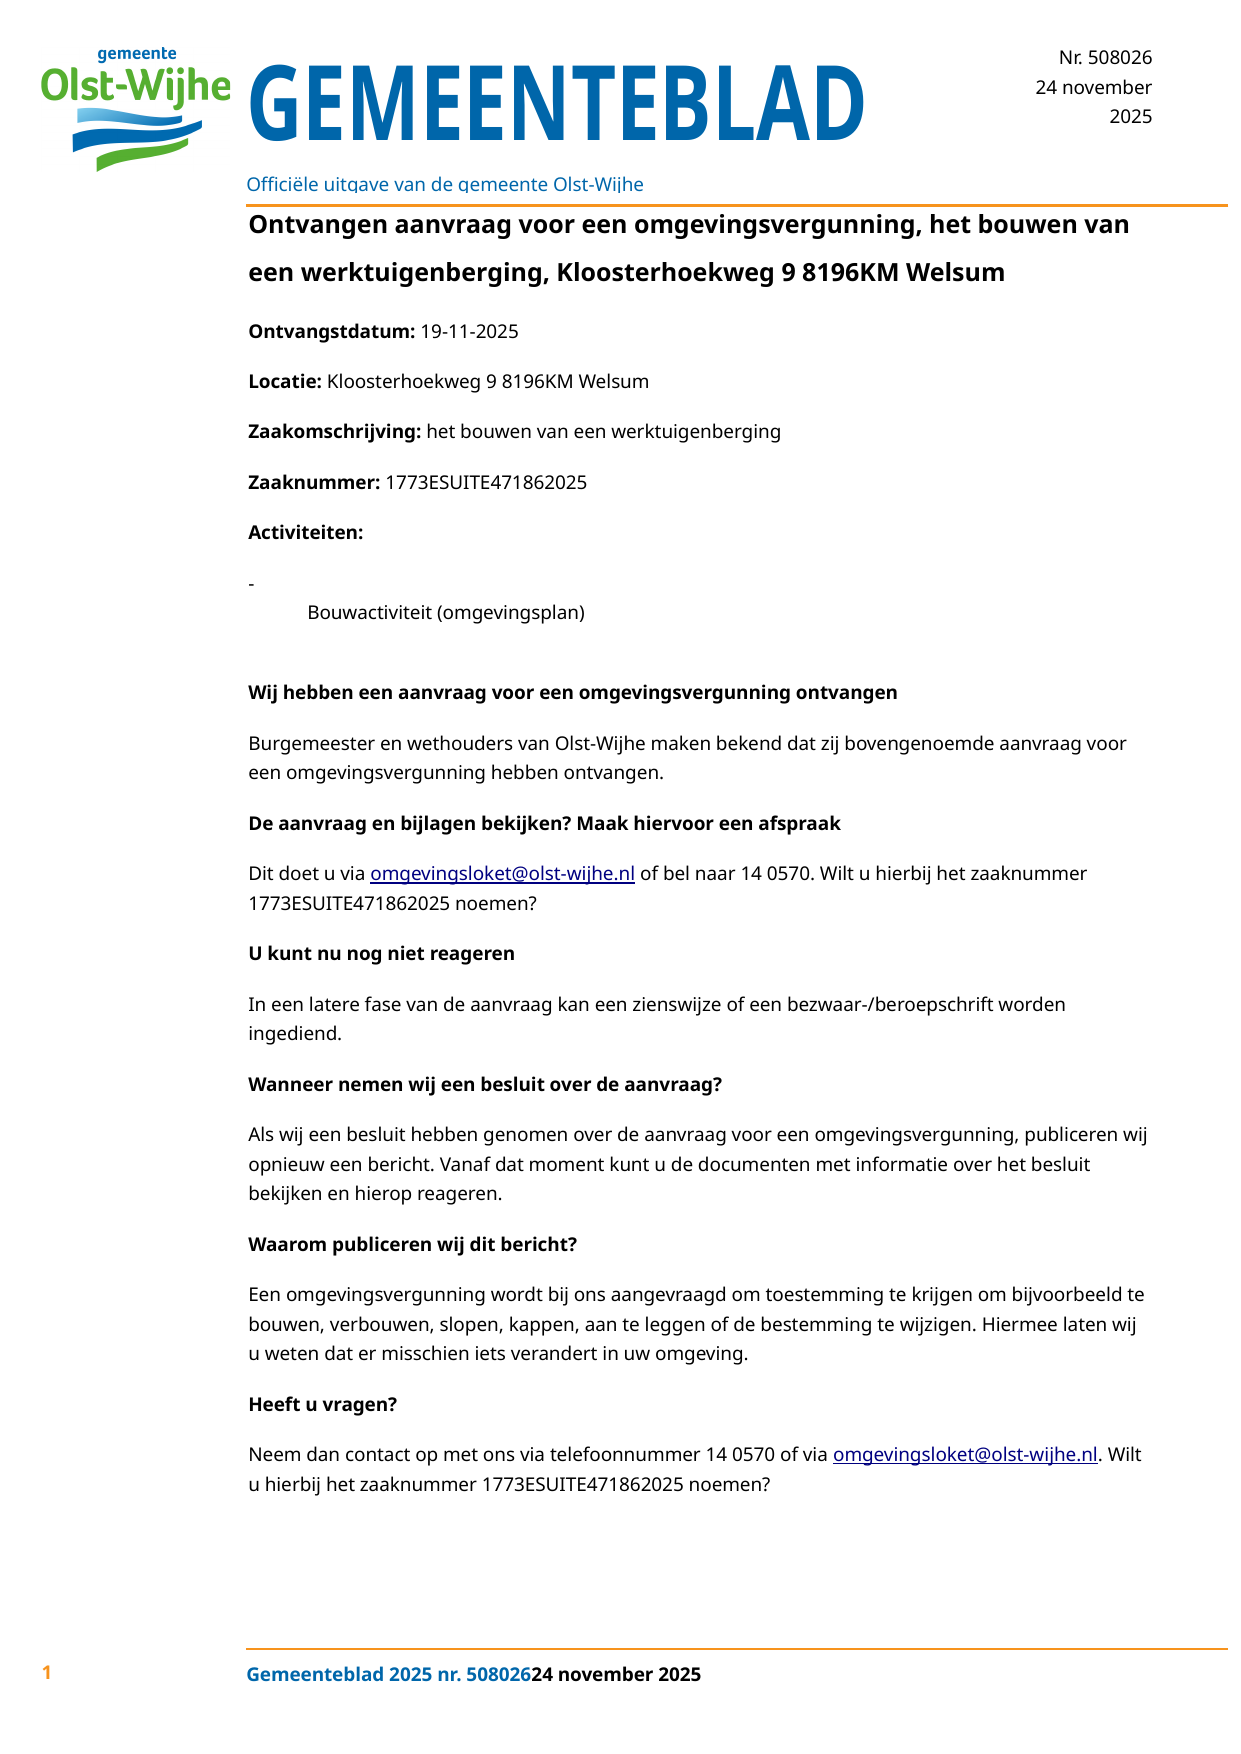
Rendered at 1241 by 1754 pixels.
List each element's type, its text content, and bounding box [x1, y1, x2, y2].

text Als wij een besluit hebben genomen over de aanvraag voor een omgevingsvergunning, publiceren wij opnieuw een bericht. Vanaf dat moment kunt u de documenten met informatie over het besluit bekijken en hierop reageren. [248, 1121, 1152, 1206]
list Bouwactiviteit (omgevingsplan) [248, 599, 1152, 625]
text Heeft u vragen? [248, 1391, 1152, 1417]
text Zaakomschrijving: het bouwen van een werktuigenberging [248, 419, 1152, 444]
text Ontvangstdatum: 19-11-2025 [248, 318, 1152, 344]
text Activiteiten: [248, 519, 1152, 545]
text U kunt nu nog niet reageren [248, 940, 1152, 966]
text Waarom publiceren wij dit bericht? [248, 1231, 1152, 1257]
text Een omgevingsvergunning wordt bij ons aangevraagd om toestemming te krijgen om bijvoorbeeld te bouwen, verbouwen, slopen, kappen, aan te leggen of de bestemming te wijzigen. Hiermee laten wij u weten dat er misschien iets verandert in uw omgeving. [248, 1281, 1152, 1366]
text In een latere fase van de aanvraag kan een zienswijze of een bezwaar-/beroepschrift worden ingediend. [248, 991, 1152, 1046]
text Zaaknummer: 1773ESUITE471862025 [248, 469, 1152, 495]
text Burgemeester en wethouders van Olst-Wijhe maken bekend dat zij bovengenoemde aanvraag voor een omgevingsvergunning hebben ontvangen. [248, 730, 1152, 785]
picture [41, 47, 231, 172]
text Dit doet u via omgevingsloket@olst-wijhe.nl of bel naar 14 0570. Wilt u hierbij het zaaknummer 1773ESUITE471862025 noemen? [248, 860, 1152, 916]
text Locatie: Kloosterhoekweg 9 8196KM Welsum [248, 368, 1152, 394]
text Neem dan contact op met ons via telefoonnummer 14 0570 of via omgevingsloket@olst-wijhe.nl. Wilt u hierbij het zaaknummer 1773ESUITE471862025 noemen? [248, 1441, 1152, 1497]
text De aanvraag en bijlagen bekijken? Maak hiervoor een afspraak [248, 810, 1152, 836]
text Ontvangen aanvraag voor een omgevingsvergunning, het bouwen van een werktuigenberging, Kloosterhoekweg 9 8196KM Welsum [248, 207, 1152, 288]
text Wanneer nemen wij een besluit over de aanvraag? [248, 1071, 1152, 1097]
text Wij hebben een aanvraag voor een omgevingsvergunning ontvangen [248, 679, 1152, 705]
